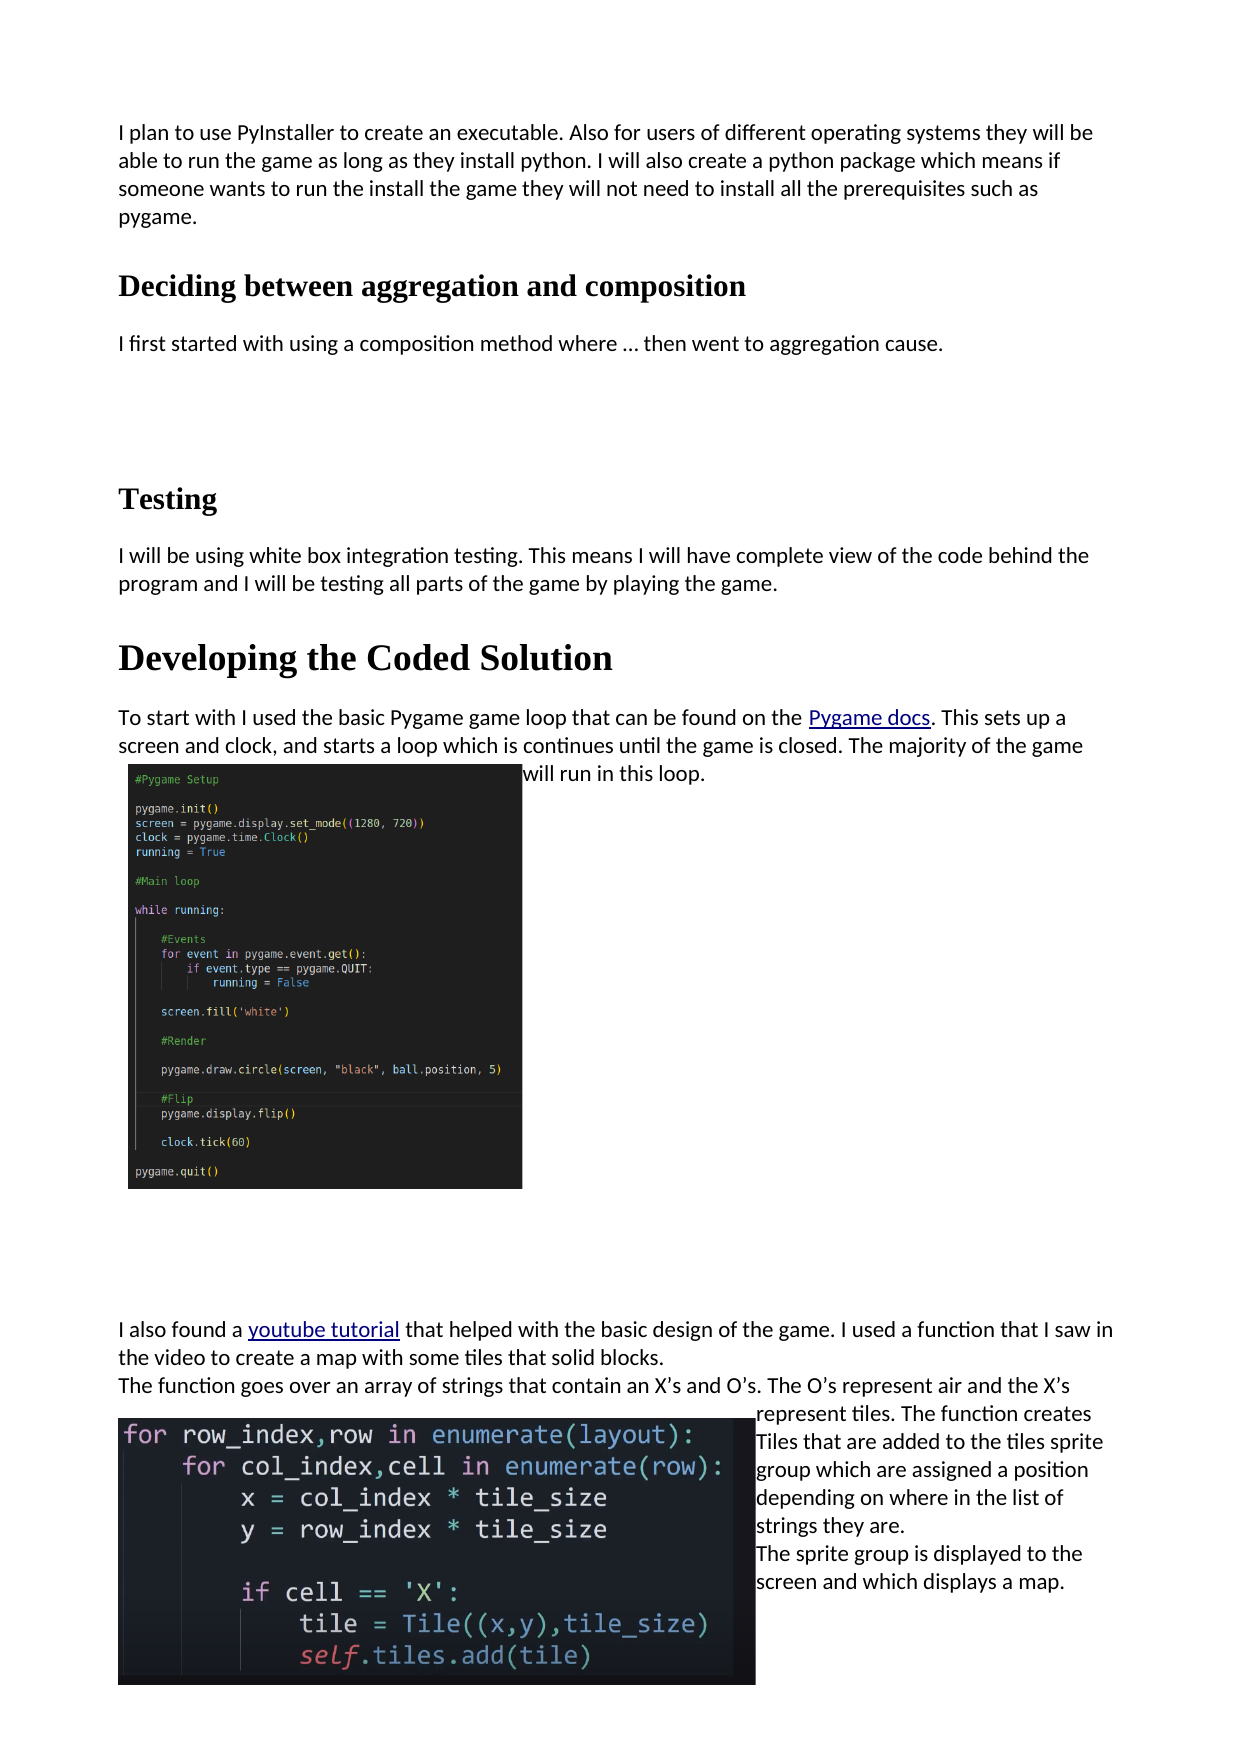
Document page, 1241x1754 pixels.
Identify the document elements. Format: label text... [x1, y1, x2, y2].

text Deciding between aggregation and composition [118, 268, 1122, 304]
text I will be using white box integration testing. This means I will have complete view of the code behind the program and I will be testing all parts of the game by playing the game. [118, 541, 1122, 597]
text The sprite group is displayed to the screen and which displays a map. [756, 1539, 1122, 1595]
text I plan to use PyInstaller to create an executable. Also for users of different operating systems they will be able to run the game as long as they install python. I will also create a python package which means if someone wants to run the install the game they will not need to install all the prerequisites such as pygame. [118, 118, 1122, 230]
text I also found a youtube tutorial that helped with the basic design of the game. I used a function that I saw in the video to create a map with some tiles that solid blocks. [118, 1315, 1122, 1371]
text Testing [118, 480, 1122, 516]
text I first started with using a composition method where … then went to aggregation cause. [118, 329, 1122, 357]
text Developing the Coded Solution [118, 635, 1122, 678]
text To start with I used the basic Pygame game loop that can be found on the Pygame docs. This sets up a screen and clock, and starts a loop which is continues until the game is closed. The majority of the game will run in this loop. [118, 703, 1122, 787]
picture [118, 1418, 756, 1685]
picture [128, 764, 523, 1189]
text The function goes over an array of strings that contain an X’s and O’s. The O’s represent air and the X’s represent tiles. The function creates Tiles that are added to the tiles sprite group which are assigned a position depending on where in the list of strings they are. [118, 1371, 1122, 1539]
